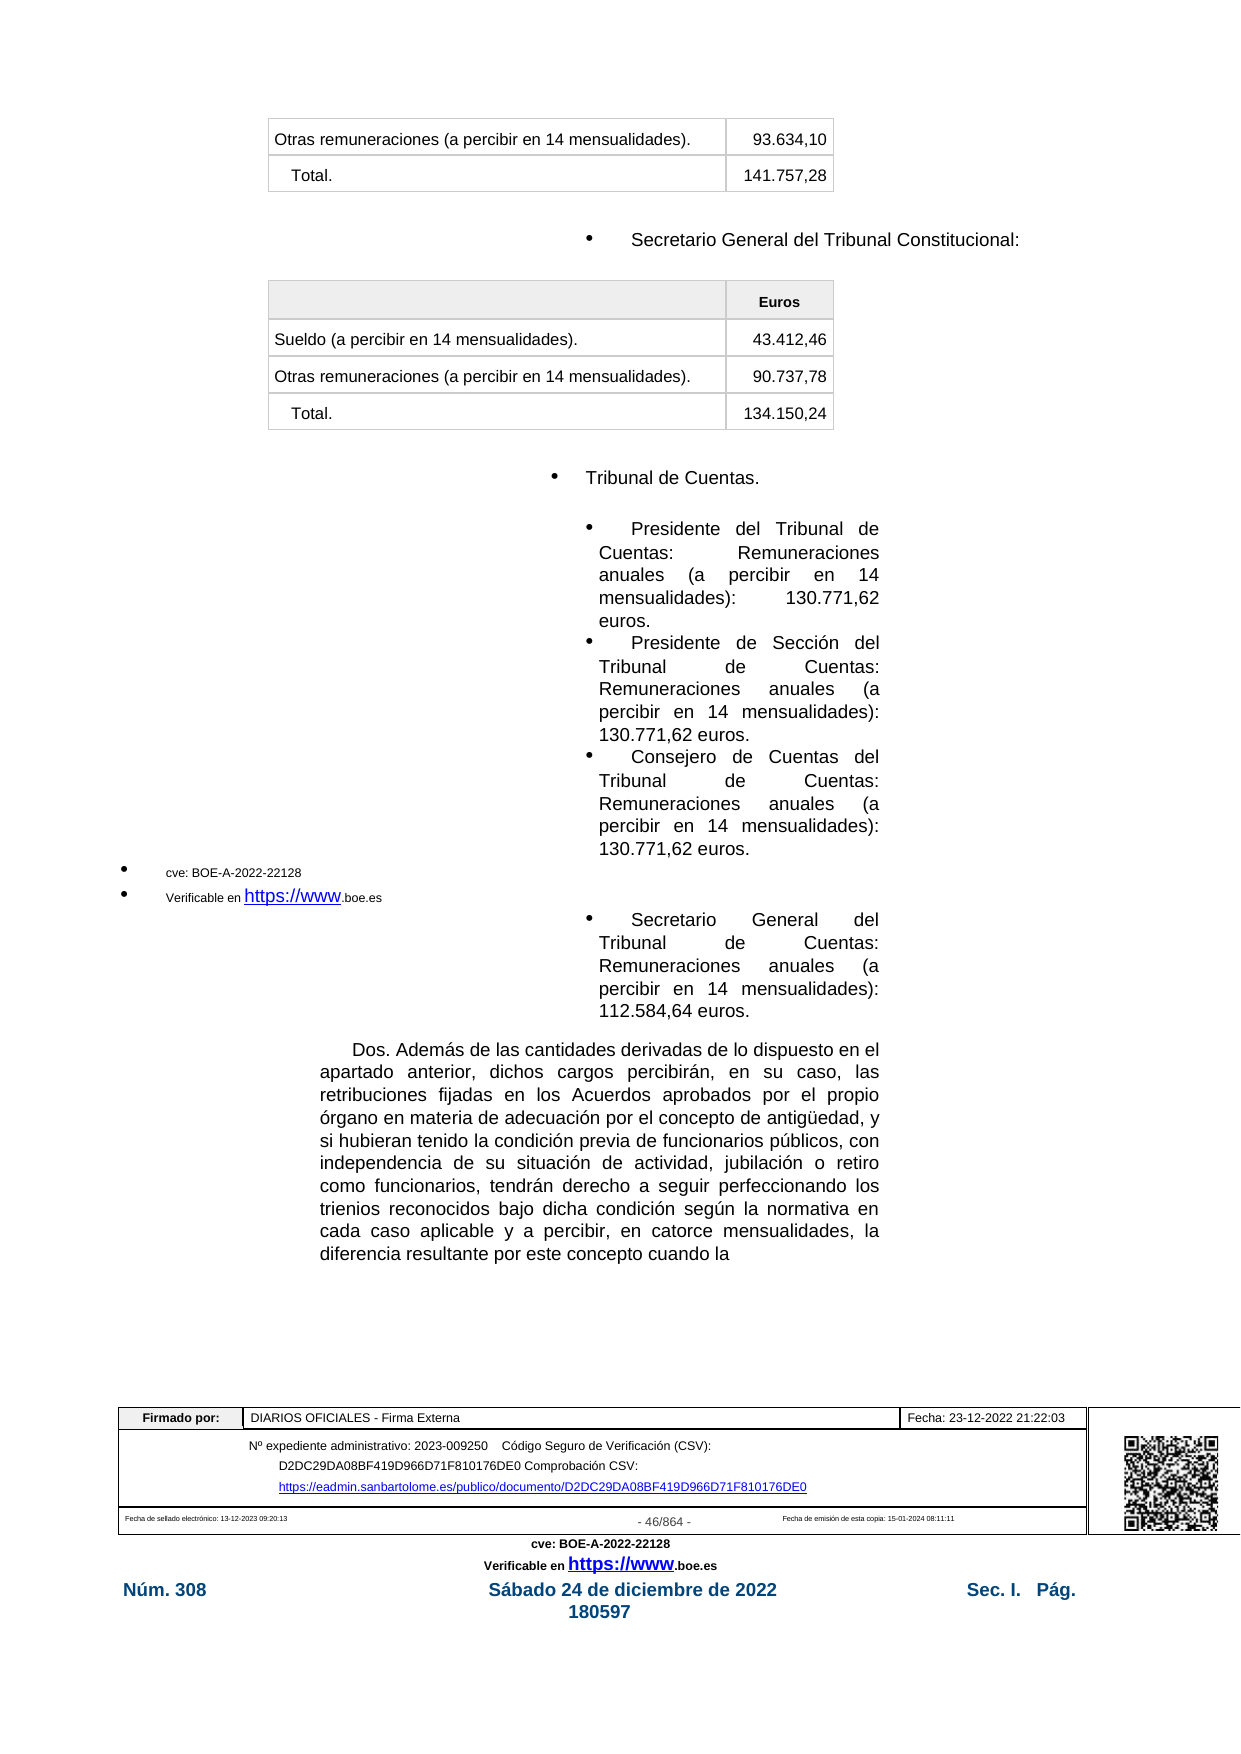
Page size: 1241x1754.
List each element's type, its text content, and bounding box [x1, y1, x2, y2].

table_header [269, 281, 725, 318]
list Consejero de Cuentas del Tribunal de Cuentas: Remuneraciones anuales (a percibir en 14 mensualidades): 130.771,62 euros. [553, 746, 879, 859]
table_header [1089, 1408, 1240, 1534]
table_cell 93.634,10 [727, 119, 833, 154]
table_cell Total. [269, 394, 725, 429]
table_cell Fecha de sellado electrónico: 13-12-2023 09:20:13 - 46/864 - Fecha de emisión de esta copia: 15-01-2024 08:11:11 [119, 1508, 1086, 1534]
list Tribunal de Cuentas. [551, 467, 1122, 489]
text Dos. Además de las cantidades derivadas de lo dispuesto en el apartado anterior, dichos cargos percibirán, en su caso, las retribuciones fijadas en los Acuerdos aprobados por el propio órgano en materia de adecuación por el concepto de antigüedad, y si hubieran tenido la condición previa de funcionarios públicos, con independencia de su situación de actividad, jubilación o retiro como funcionarios, tendrán derecho a seguir perfeccionando los trienios reconocidos bajo dicha condición según la normativa en cada caso aplicable y a percibir, en catorce mensualidades, la diferencia resultante por este concepto cuando la [319, 1039, 879, 1264]
table_cell 141.757,28 [727, 156, 833, 191]
table_cell 90.737,78 [727, 357, 833, 392]
table_cell Otras remuneraciones (a percibir en 14 mensualidades). [269, 119, 725, 154]
table_cell 134.150,24 [727, 394, 833, 429]
text Verificable en https://www.boe.es [120, 1552, 1081, 1574]
text cve: BOE-A-2022-22128 [120, 1536, 1081, 1551]
list Secretario General del Tribunal de Cuentas: Remuneraciones anuales (a percibir en 14 mensualidades): 112.584,64 euros. [553, 908, 879, 1022]
table_header Fecha: 23-12-2022 21:22:03 [901, 1408, 1086, 1428]
list Verificable en https://www.boe.es [75, 885, 879, 907]
text Núm. 308 Sábado 24 de diciembre de 2022 Sec. I. Pág. 180597 [118, 1579, 1081, 1622]
list Presidente de Sección del Tribunal de Cuentas: Remuneraciones anuales (a percibir en 14 mensualidades): 130.771,62 euros. [553, 632, 879, 745]
table_cell 43.412,46 [727, 320, 833, 355]
list Presidente del Tribunal de Cuentas: Remuneraciones anuales (a percibir en 14 mensualidades): 130.771,62 euros. [553, 518, 879, 631]
table_header DIARIOS OFICIALES - Firma Externa [244, 1408, 899, 1428]
list Secretario General del Tribunal Constitucional: [553, 229, 1122, 252]
table_cell Nº expediente administrativo: 2023-009250 Código Seguro de Verificación (CSV): D2DC29DA08BF419D966D71F810176DE0 Comprobación CSV: https://eadmin.sanbartolome.es/publico/documento/D2DC29DA08BF419D966D71F810176DE0 [119, 1430, 1086, 1506]
table_cell Otras remuneraciones (a percibir en 14 mensualidades). [269, 357, 725, 392]
list cve: BOE-A-2022-22128 [75, 861, 879, 882]
table_header Firmado por: [119, 1408, 242, 1426]
table_cell Sueldo (a percibir en 14 mensualidades). [269, 320, 725, 355]
table_cell Total. [269, 156, 725, 191]
table_header Euros [727, 281, 833, 318]
